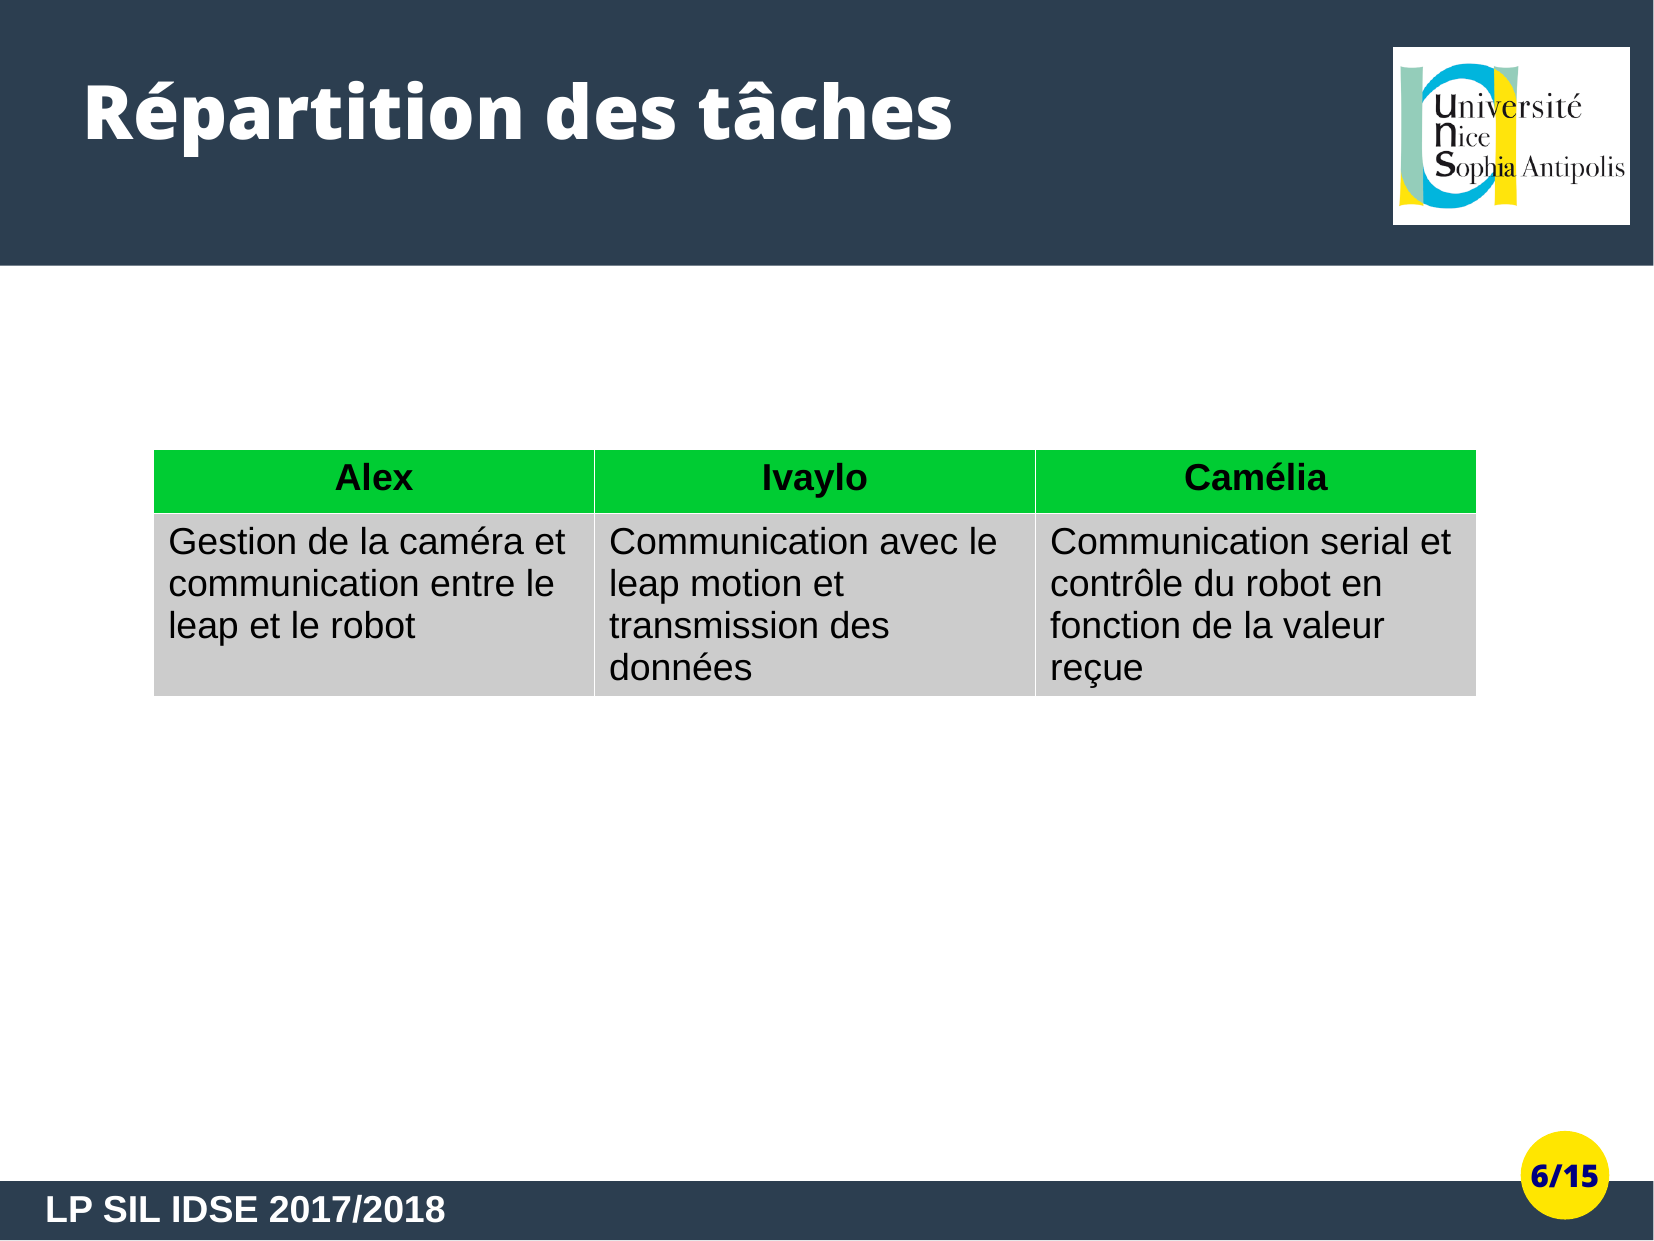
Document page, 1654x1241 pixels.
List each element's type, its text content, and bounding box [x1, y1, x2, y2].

picture [1393, 47, 1630, 225]
table_cell Communication avec le leap motion et transmission des données [595, 514, 1035, 696]
table_header Alex [154, 450, 594, 513]
table_cell Communication serial et contrôle du robot en fonction de la valeur reçue [1036, 514, 1476, 696]
table_header Camélia [1036, 450, 1476, 513]
table_cell Gestion de la caméra et communication entre le leap et le robot [154, 514, 594, 696]
title Répartition des tâches [82, 49, 1430, 172]
table_header Ivaylo [595, 450, 1035, 513]
